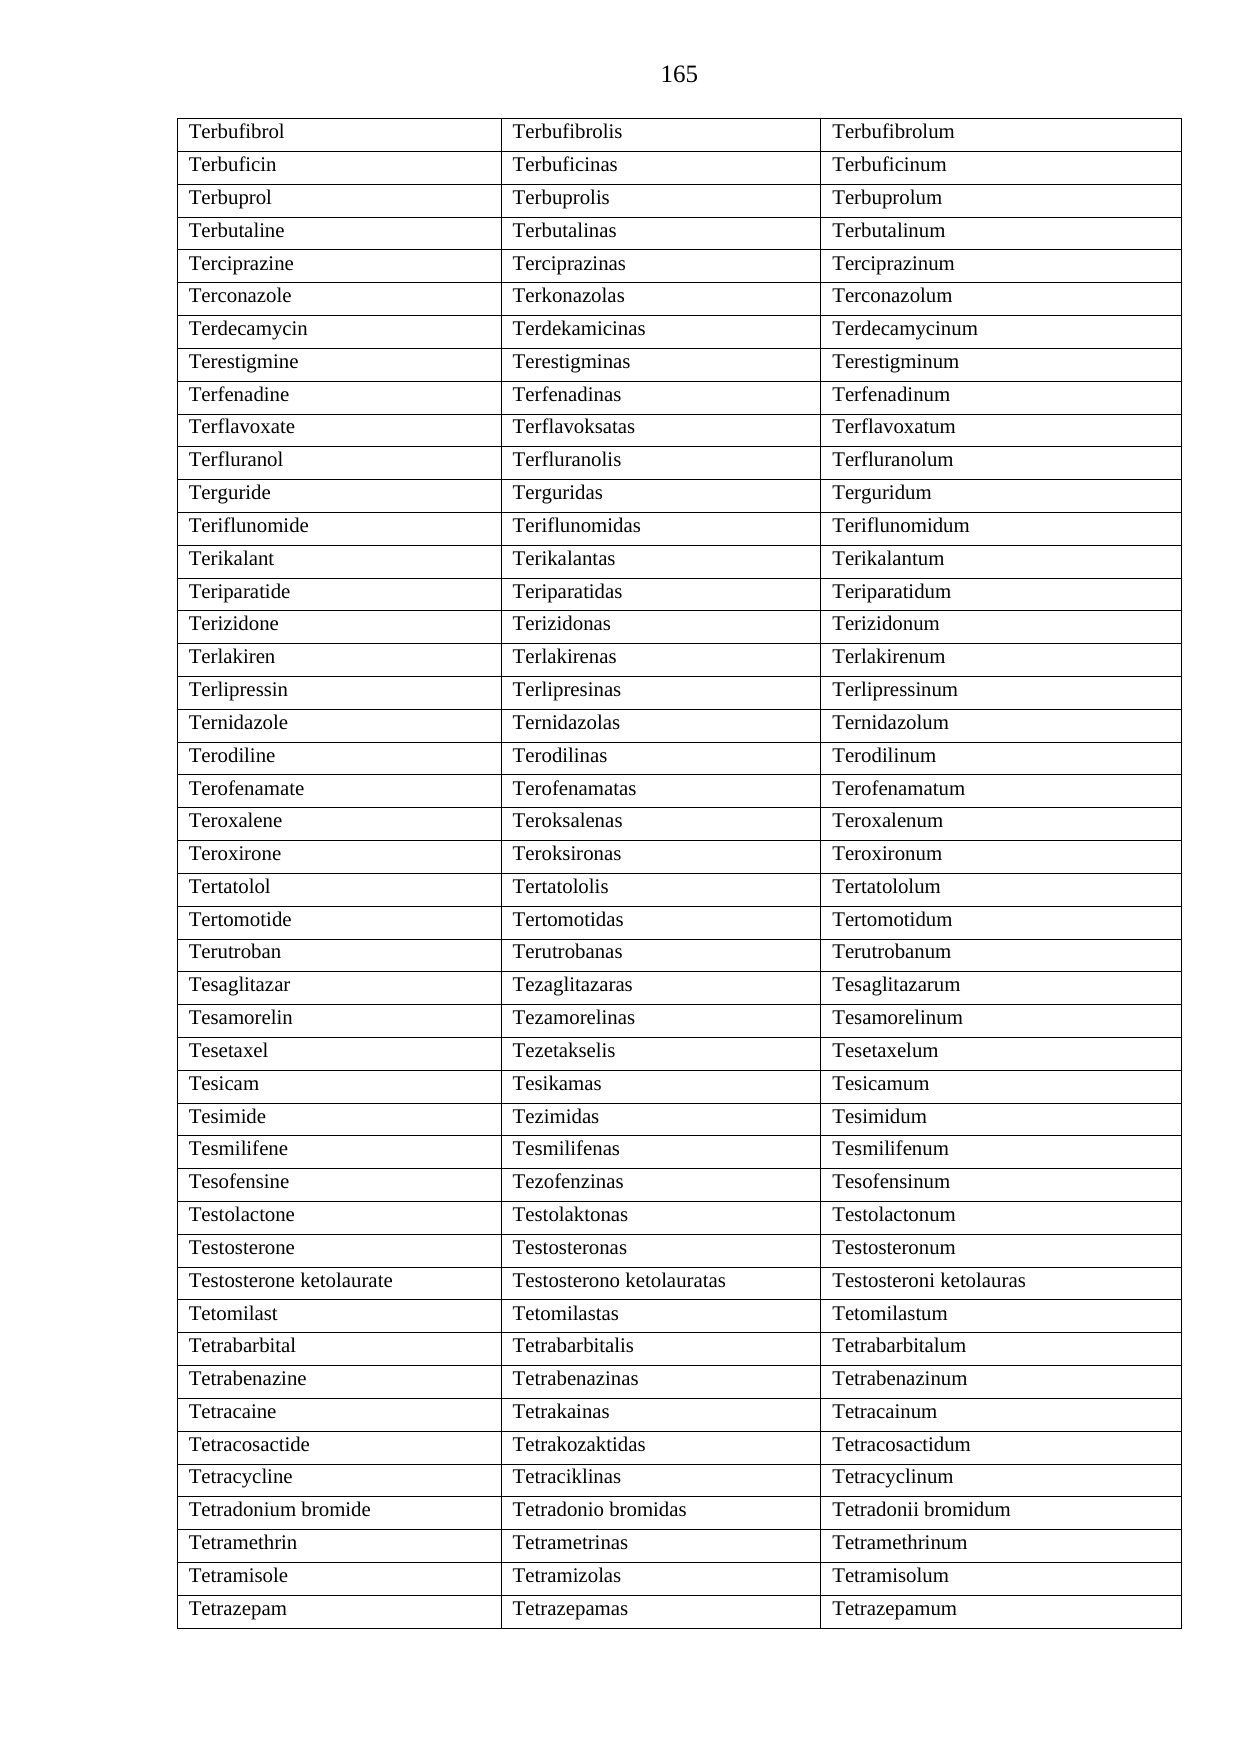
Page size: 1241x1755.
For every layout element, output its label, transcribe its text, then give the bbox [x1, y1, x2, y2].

table_cell Tetracainum [821, 1399, 1181, 1431]
table_cell Terbufibrolum [821, 119, 1181, 151]
table_cell Tertatololis [502, 874, 820, 906]
table_cell Terlipresinas [502, 677, 820, 709]
table_cell Tetradonio bromidas [502, 1497, 820, 1529]
table_cell Terbuficin [178, 152, 501, 184]
table_cell Tetracyclinum [821, 1465, 1181, 1496]
table_cell Tetrabenazine [178, 1366, 501, 1398]
table_cell Ternidazolas [502, 710, 820, 742]
table_cell Terbuprol [178, 185, 501, 217]
table_cell Terflavoxatum [821, 415, 1181, 446]
table_cell Terdecamycin [178, 316, 501, 348]
table_cell Tetracosactidum [821, 1432, 1181, 1463]
table_cell Terestigminas [502, 349, 820, 381]
table_cell Tetramethrinum [821, 1530, 1181, 1562]
table_cell Tesimide [178, 1104, 501, 1135]
table_cell Tetrazepamas [502, 1596, 820, 1627]
table_cell Terflavoksatas [502, 415, 820, 446]
table_cell Tertomotidas [502, 907, 820, 938]
table_cell Terofenamate [178, 775, 501, 807]
table_cell Terdecamycinum [821, 316, 1181, 348]
table_cell Tetrabarbitalum [821, 1333, 1181, 1365]
table_cell Tetradonium bromide [178, 1497, 501, 1529]
table_cell Teriflunomidas [502, 513, 820, 545]
table_cell Terlakirenum [821, 644, 1181, 676]
table_cell Terlakiren [178, 644, 501, 676]
table_cell Terlakirenas [502, 644, 820, 676]
table_cell Terciprazine [178, 250, 501, 282]
table_cell Terfluranolis [502, 447, 820, 479]
table_cell Tesaglitazar [178, 972, 501, 1004]
table_cell Terikalantas [502, 546, 820, 577]
table_cell Tertatololum [821, 874, 1181, 906]
table_cell Terizidone [178, 611, 501, 643]
table_cell Tetradonii bromidum [821, 1497, 1181, 1529]
table_cell Terikalant [178, 546, 501, 577]
table_cell Tetomilastum [821, 1300, 1181, 1332]
table_cell Terfenadinum [821, 382, 1181, 413]
table_cell Testosterono ketolauratas [502, 1268, 820, 1299]
table_cell Teroxalene [178, 808, 501, 840]
table_cell Teriparatidum [821, 579, 1181, 610]
table_cell Terciprazinas [502, 250, 820, 282]
table_cell Terodiline [178, 743, 501, 774]
table_cell Terbuficinum [821, 152, 1181, 184]
table_cell Ternidazolum [821, 710, 1181, 742]
table_cell Testosterone [178, 1235, 501, 1267]
table_cell Terbufibrolis [502, 119, 820, 151]
table_cell Teroksalenas [502, 808, 820, 840]
table_cell Tetrabenazinum [821, 1366, 1181, 1398]
table_cell Terciprazinum [821, 250, 1181, 282]
table_cell Tesikamas [502, 1071, 820, 1102]
table_cell Tezimidas [502, 1104, 820, 1135]
table_cell Tesamorelinum [821, 1005, 1181, 1037]
table_cell Tesaglitazarum [821, 972, 1181, 1004]
table_cell Terfenadinas [502, 382, 820, 413]
table_cell Tetracaine [178, 1399, 501, 1431]
table_cell Teroxalenum [821, 808, 1181, 840]
table_cell Tetrabenazinas [502, 1366, 820, 1398]
table_cell Tesetaxelum [821, 1038, 1181, 1070]
table_cell Teriflunomidum [821, 513, 1181, 545]
table_cell Terizidonum [821, 611, 1181, 643]
table_cell Tetrazepamum [821, 1596, 1181, 1627]
table_cell Tetramethrin [178, 1530, 501, 1562]
table_cell Terconazolum [821, 283, 1181, 315]
table_cell Tetrakainas [502, 1399, 820, 1431]
table_cell Testosteronas [502, 1235, 820, 1267]
table_cell Tesamorelin [178, 1005, 501, 1037]
table_cell Terlipressinum [821, 677, 1181, 709]
table_cell Tetomilastas [502, 1300, 820, 1332]
table_cell Tezaglitazaras [502, 972, 820, 1004]
table_cell Tetrametrinas [502, 1530, 820, 1562]
table_cell Tetomilast [178, 1300, 501, 1332]
table_cell Terbuprolum [821, 185, 1181, 217]
table_cell Tesetaxel [178, 1038, 501, 1070]
table_cell Tezamorelinas [502, 1005, 820, 1037]
table_cell Terodilinum [821, 743, 1181, 774]
table_cell Tesicam [178, 1071, 501, 1102]
table_cell Terutrobanas [502, 940, 820, 971]
table_cell Tesimidum [821, 1104, 1181, 1135]
table_cell Tezetakselis [502, 1038, 820, 1070]
table_cell Terodilinas [502, 743, 820, 774]
table_cell Terbuprolis [502, 185, 820, 217]
table_cell Tesmilifene [178, 1136, 501, 1168]
table_cell Terbuficinas [502, 152, 820, 184]
table_cell Terestigmine [178, 349, 501, 381]
table_cell Terizidonas [502, 611, 820, 643]
table_cell Tetrabarbitalis [502, 1333, 820, 1365]
table_cell Terguridum [821, 480, 1181, 512]
table_cell Terfluranol [178, 447, 501, 479]
table_cell Ternidazole [178, 710, 501, 742]
table_cell Terlipressin [178, 677, 501, 709]
table_cell Teriflunomide [178, 513, 501, 545]
table_cell Teroksironas [502, 841, 820, 873]
table_cell Terfluranolum [821, 447, 1181, 479]
table_cell Terkonazolas [502, 283, 820, 315]
table_cell Tesmilifenas [502, 1136, 820, 1168]
table_cell Terestigminum [821, 349, 1181, 381]
table_cell Terfenadine [178, 382, 501, 413]
table_cell Terbutalinas [502, 218, 820, 249]
table_cell Tetramisolum [821, 1563, 1181, 1595]
table_cell Terbufibrol [178, 119, 501, 151]
table_cell Testolactonum [821, 1202, 1181, 1234]
table_cell Testolaktonas [502, 1202, 820, 1234]
table_cell Tesmilifenum [821, 1136, 1181, 1168]
table_cell Testosteroni ketolauras [821, 1268, 1181, 1299]
table_cell Terutrobanum [821, 940, 1181, 971]
table_cell Tetracosactide [178, 1432, 501, 1463]
table_cell Terdekamicinas [502, 316, 820, 348]
table_cell Tetraciklinas [502, 1465, 820, 1496]
table_cell Tesofensinum [821, 1169, 1181, 1201]
table_cell Terofenamatum [821, 775, 1181, 807]
table_cell Terguridas [502, 480, 820, 512]
table_cell Terconazole [178, 283, 501, 315]
table_cell Terikalantum [821, 546, 1181, 577]
table_cell Testosteronum [821, 1235, 1181, 1267]
table_cell Tezofenzinas [502, 1169, 820, 1201]
table_cell Testolactone [178, 1202, 501, 1234]
table_cell Terbutaline [178, 218, 501, 249]
table_cell Terofenamatas [502, 775, 820, 807]
table_cell Tetramizolas [502, 1563, 820, 1595]
table_cell Tertatolol [178, 874, 501, 906]
table_cell Tetrabarbital [178, 1333, 501, 1365]
table_cell Teriparatide [178, 579, 501, 610]
table_cell Terbutalinum [821, 218, 1181, 249]
table_cell Terguride [178, 480, 501, 512]
table_cell Tertomotidum [821, 907, 1181, 938]
table_cell Teroxirone [178, 841, 501, 873]
table_cell Tetrazepam [178, 1596, 501, 1627]
table_cell Tetrakozaktidas [502, 1432, 820, 1463]
table_cell Tetracycline [178, 1465, 501, 1496]
table_cell Tertomotide [178, 907, 501, 938]
table_cell Terflavoxate [178, 415, 501, 446]
table_cell Tetramisole [178, 1563, 501, 1595]
table_cell Testosterone ketolaurate [178, 1268, 501, 1299]
table_cell Teriparatidas [502, 579, 820, 610]
table_cell Tesofensine [178, 1169, 501, 1201]
table_cell Tesicamum [821, 1071, 1181, 1102]
table_cell Teroxironum [821, 841, 1181, 873]
table_cell Terutroban [178, 940, 501, 971]
